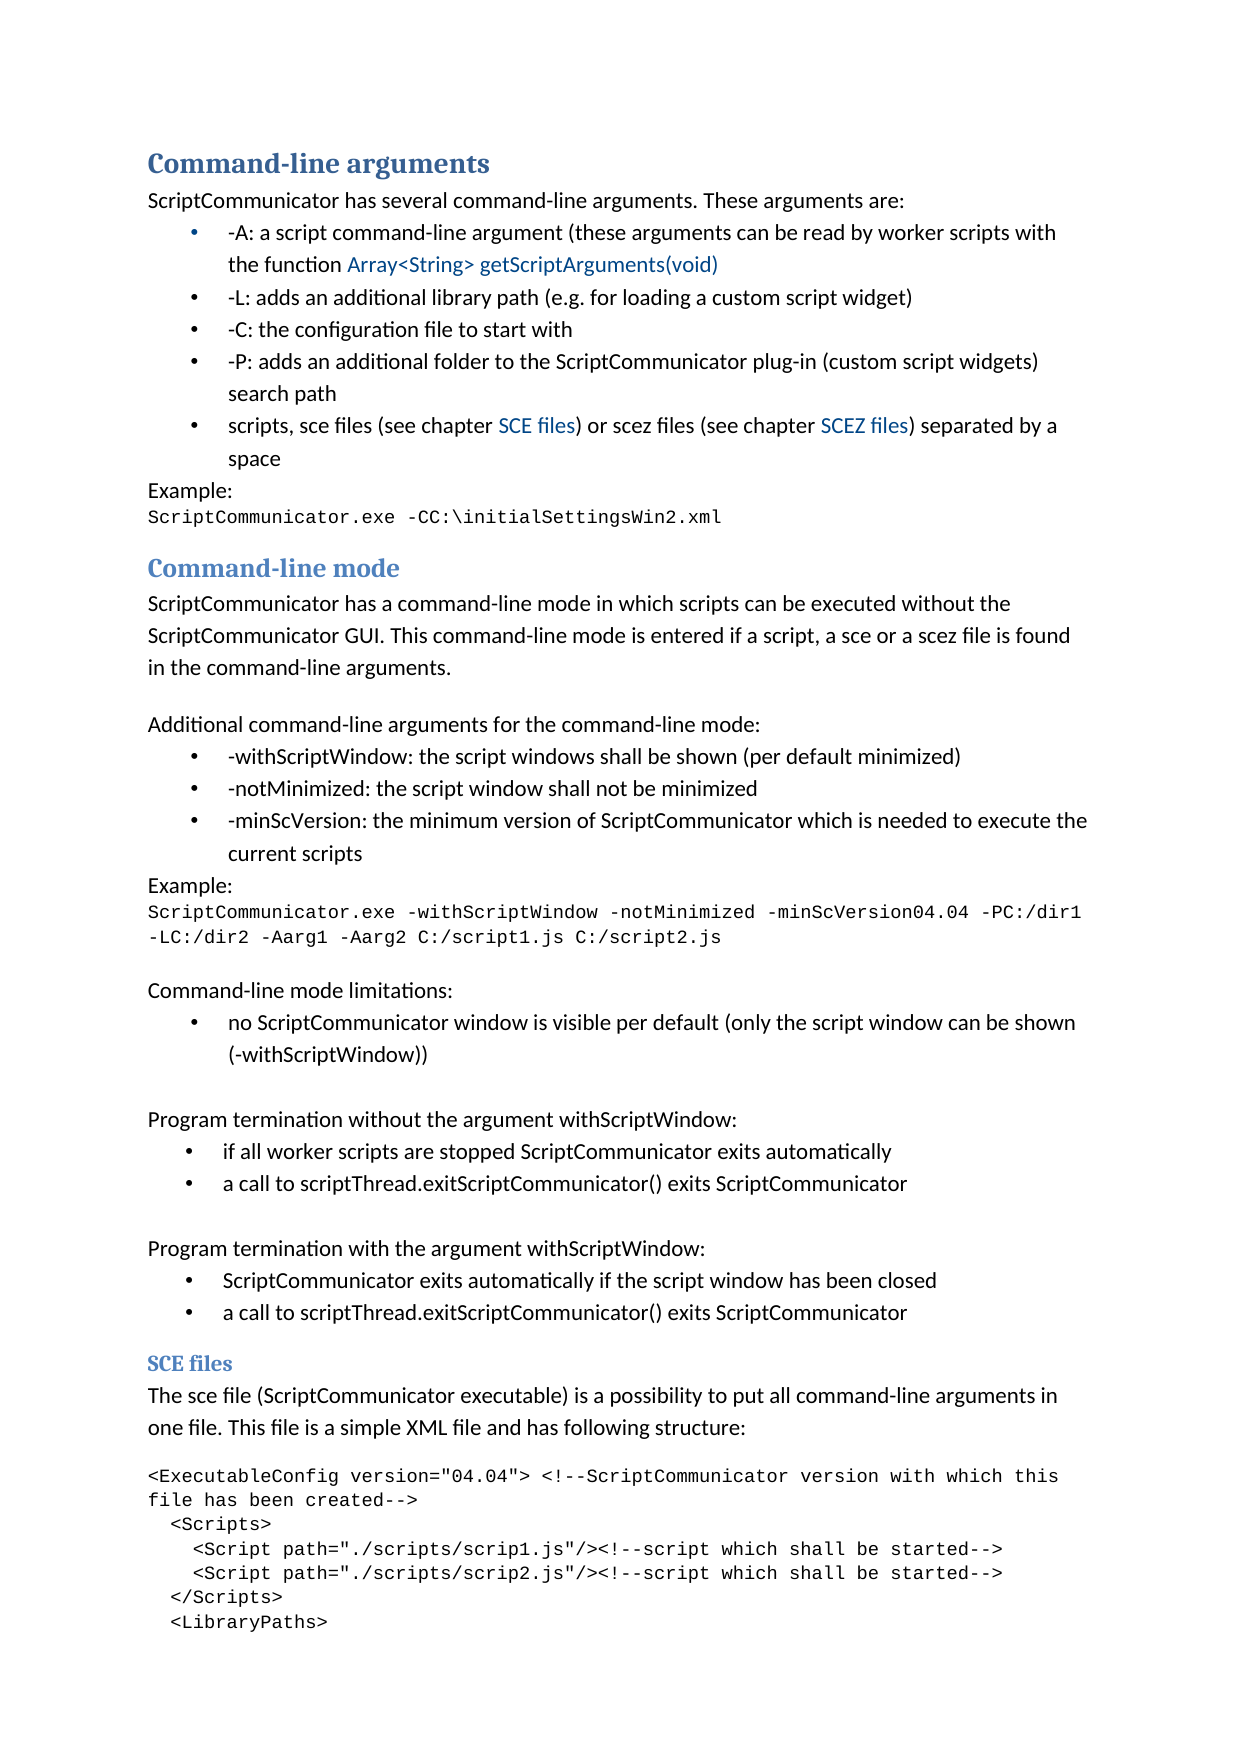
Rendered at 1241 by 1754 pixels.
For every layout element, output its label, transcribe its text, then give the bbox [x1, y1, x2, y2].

text Program termination with the argument withScriptWindow: [148, 1234, 1093, 1262]
list a call to scriptThread.exitScriptCommunicator() exits ScriptCommunicator [185, 1169, 1093, 1197]
text <LibraryPaths> [148, 1613, 1093, 1634]
subtitle Command-line mode [148, 553, 1093, 584]
text <ExecutableConfig version="04.04"> <!--ScriptCommunicator version with which this file has been created--> [148, 1466, 1093, 1512]
subtitle Command-line arguments [148, 148, 1093, 181]
text Program termination without the argument withScriptWindow: [148, 1105, 1093, 1133]
list -minScVersion: the minimum version of ScriptCommunicator which is needed to execute the current scripts [190, 806, 1093, 867]
text <Script path="./scripts/scrip2.js"/><!--script which shall be started--> [148, 1564, 1093, 1585]
text <Script path="./scripts/scrip1.js"/><!--script which shall be started--> [148, 1539, 1093, 1561]
list a call to scriptThread.exitScriptCommunicator() exits ScriptCommunicator [185, 1298, 1093, 1326]
text ScriptCommunicator has several command-line arguments. These arguments are: [148, 186, 1093, 214]
list -A: a script command-line argument (these arguments can be read by worker scripts with the function Array<String> getScriptArguments(void) [190, 218, 1093, 278]
text The sce file (ScriptCommunicator executable) is a possibility to put all command-line arguments in one file. This file is a simple XML file and has following structure: [148, 1381, 1093, 1441]
text Command-line mode limitations: [148, 976, 1093, 1004]
list -P: adds an additional folder to the ScriptCommunicator plug-in (custom script widgets) search path [190, 347, 1093, 407]
list -L: adds an additional library path (e.g. for loading a custom script widget) [190, 283, 1093, 311]
list -C: the configuration file to start with [190, 315, 1093, 343]
list scripts, sce files (see chapter SCE files) or scez files (see chapter SCEZ files) separated by a space [190, 411, 1093, 472]
text Example: [148, 476, 1093, 504]
text Additional command-line arguments for the command-line mode: [148, 710, 1093, 738]
list -notMinimized: the script window shall not be minimized [190, 774, 1093, 802]
list no ScriptCommunicator window is visible per default (only the script window can be shown (-withScriptWindow)) [190, 1008, 1093, 1068]
text ScriptCommunicator has a command-line mode in which scripts can be executed without the ScriptCommunicator GUI. This command-line mode is entered if a script, a sce or a scez file is found in the command-line arguments. [148, 589, 1093, 681]
list if all worker scripts are stopped ScriptCommunicator exits automatically [185, 1137, 1093, 1165]
text ScriptCommunicator.exe -CC:\initialSettingsWin2.xml [148, 508, 1093, 529]
subtitle SCE files [148, 1351, 1093, 1377]
list -withScriptWindow: the script windows shall be shown (per default minimized) [190, 742, 1093, 770]
text ScriptCommunicator.exe -withScriptWindow -notMinimized -minScVersion04.04 -PC:/dir1 -LC:/dir2 -Aarg1 -Aarg2 C:/script1.js C:/script2.js [148, 903, 1093, 949]
text <Scripts> [148, 1515, 1093, 1536]
text Example: [148, 871, 1093, 899]
list ScriptCommunicator exits automatically if the script window has been closed [185, 1266, 1093, 1294]
text </Scripts> [148, 1588, 1093, 1609]
